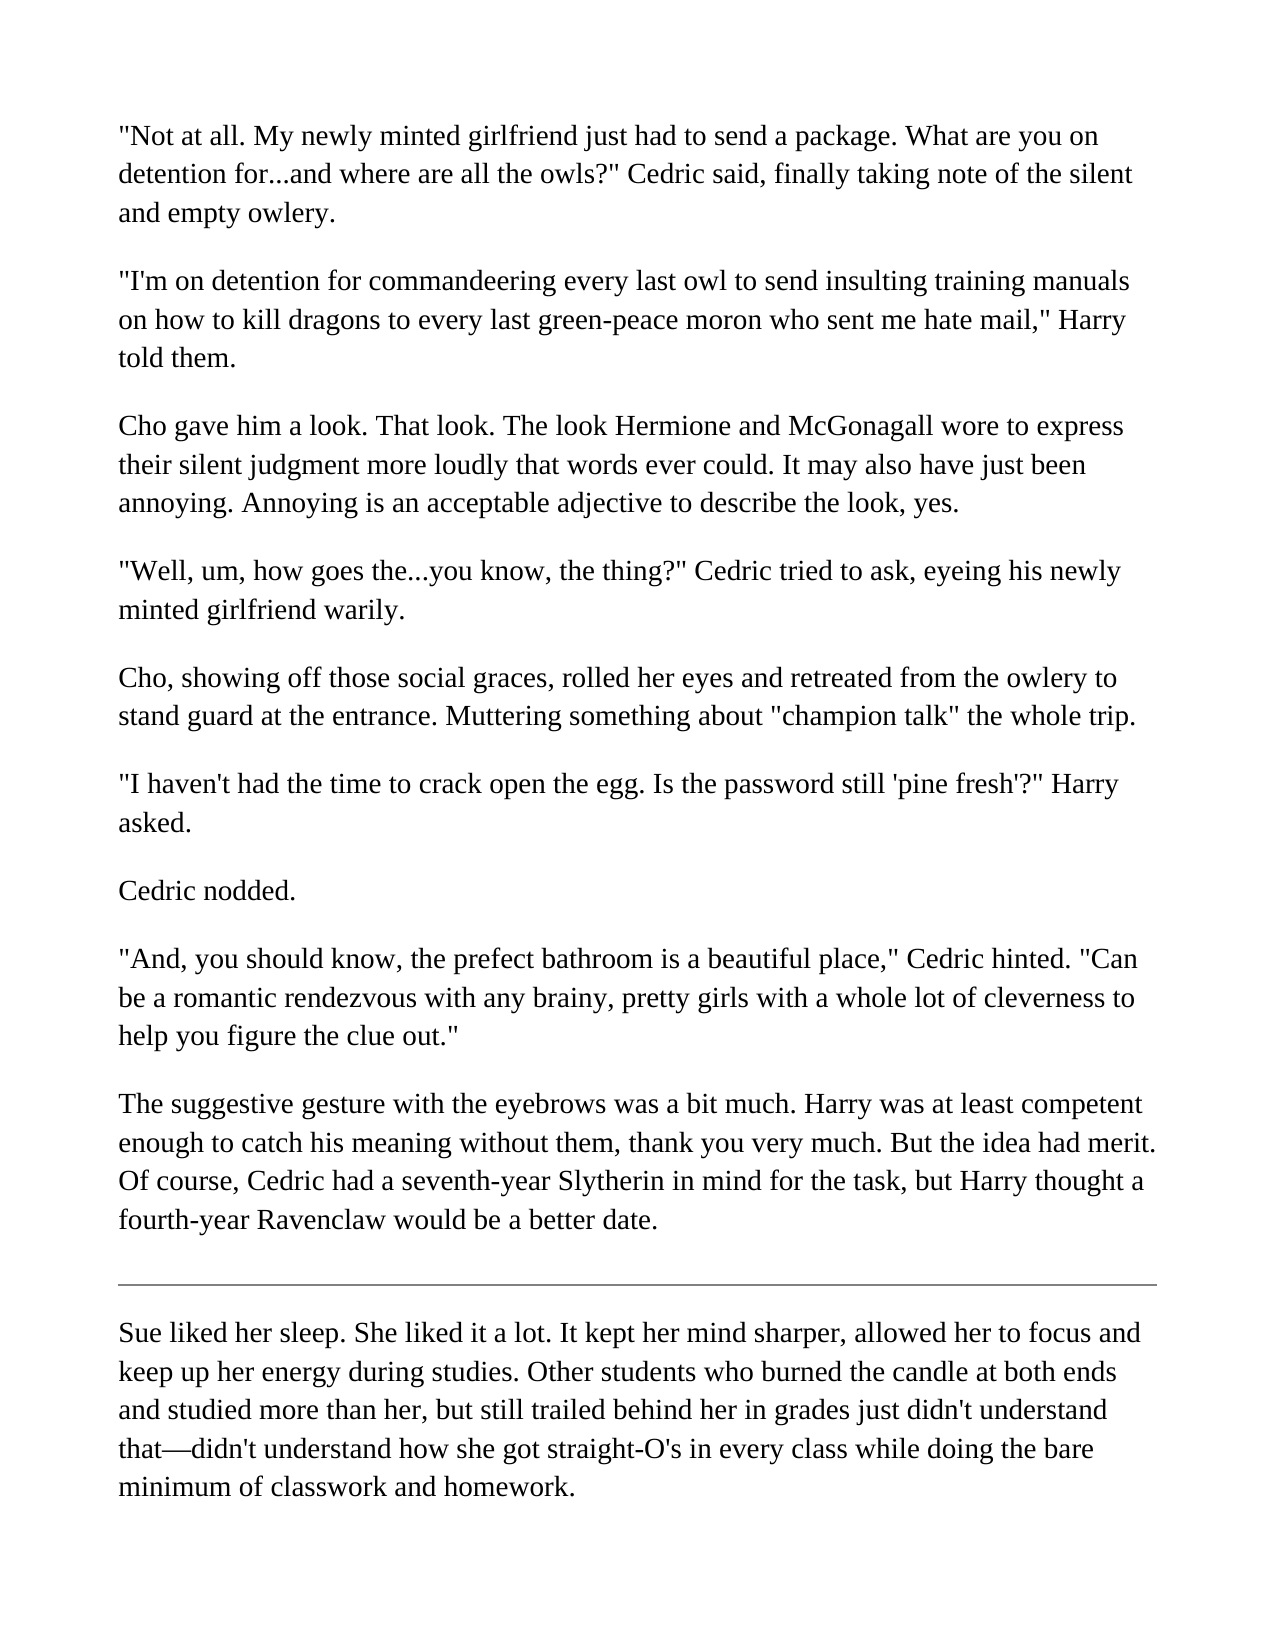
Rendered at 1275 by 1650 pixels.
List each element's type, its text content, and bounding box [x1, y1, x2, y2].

text Cho, showing off those social graces, rolled her eyes and retreated from the owlery to stand guard at the entrance. Muttering something about "champion talk" the whole trip. [118, 660, 1157, 732]
text "Well, um, how goes the...you know, the thing?" Cedric tried to ask, eyeing his newly minted girlfriend warily. [118, 553, 1157, 626]
text Cedric nodded. [118, 873, 1157, 907]
text "I'm on detention for commandeering every last owl to send insulting training manuals on how to kill dragons to every last green-peace moron who sent me hate mail," Harry told them. [118, 263, 1157, 374]
text "I haven't had the time to crack open the egg. Is the password still 'pine fresh'?" Harry asked. [118, 767, 1157, 839]
text Cho gave him a look. That look. The look Hermione and McGonagall wore to express their silent judgment more loudly that words ever could. It may also have just been annoying. Annoying is an acceptable adjective to describe the look, yes. [118, 408, 1157, 519]
text "And, you should know, the prefect bathroom is a beautiful place," Cedric hinted. "Can be a romantic rendezvous with any brainy, pretty girls with a whole lot of cleverness to help you figure the clue out." [118, 941, 1157, 1052]
text The suggestive gesture with the eyebrows was a bit much. Harry was at least competent enough to catch his meaning without them, thank you very much. But the idea had merit. Of course, Cedric had a seventh-year Slytherin in mind for the task, but Harry thought a fourth-year Ravenclaw would be a better date. [118, 1086, 1157, 1235]
text "Not at all. My newly minted girlfriend just had to send a package. What are you on detention for...and where are all the owls?" Cedric said, finally taking note of the silent and empty owlery. [118, 118, 1157, 229]
text Sue liked her sleep. She liked it a lot. It kept her mind sharper, allowed her to focus and keep up her energy during studies. Other students who burned the candle at both ends and studied more than her, but still trailed behind her in grades just didn't understand that—didn't understand how she got straight-O's in every class while doing the bare minimum of classwork and homework. [118, 1315, 1157, 1503]
